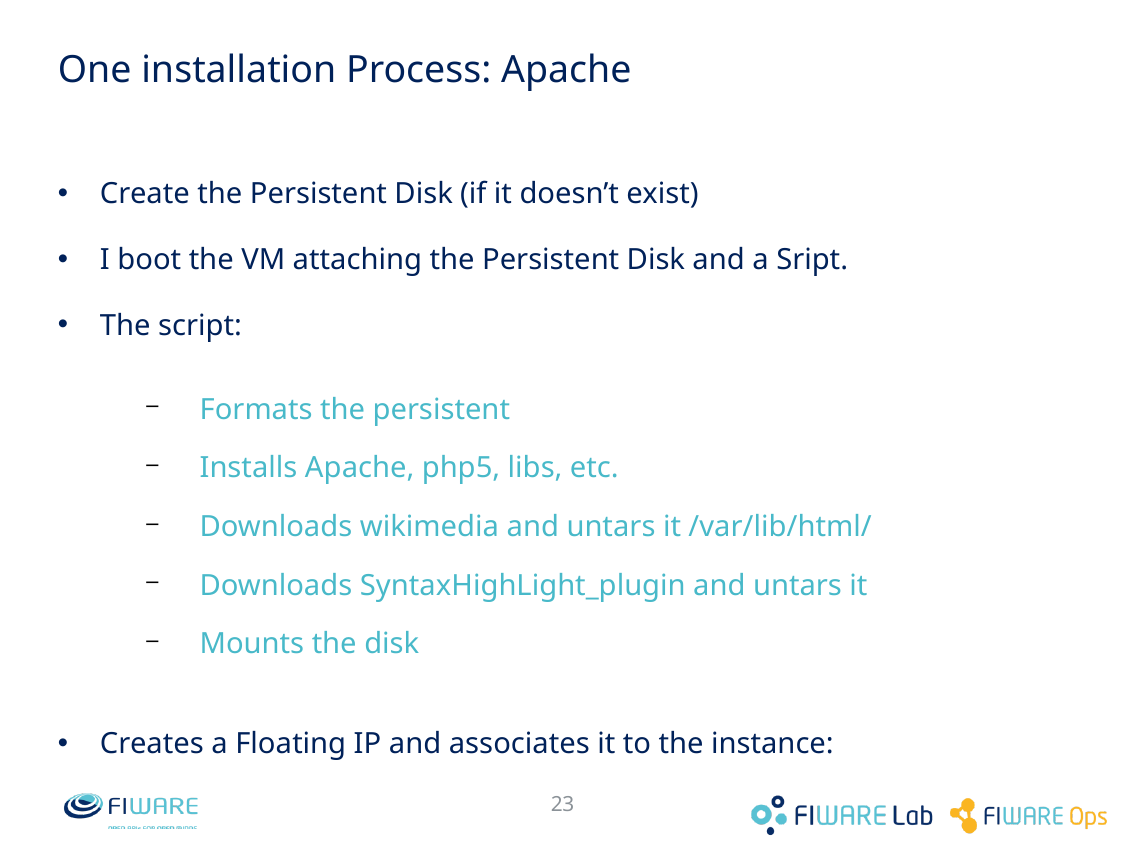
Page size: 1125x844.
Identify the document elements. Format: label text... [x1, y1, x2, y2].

title One installation Process: Apache [42, 35, 1021, 99]
slide_number [498, 782, 626, 827]
picture [739, 782, 939, 843]
list Create the Persistent Disk (if it doesn’t exist) I boot the VM attaching the Persistent Disk and a Sript. The script: Formats the persistent Installs Apache, php5, libs, etc. Downloads wikimedia and untars it /var/lib/html/ Downloads SyntaxHighLight_plugin and untars it Mounts the disk Creates a Floating IP and associates it to the instance: [42, 167, 1090, 774]
picture [945, 793, 1113, 840]
picture [60, 789, 203, 829]
